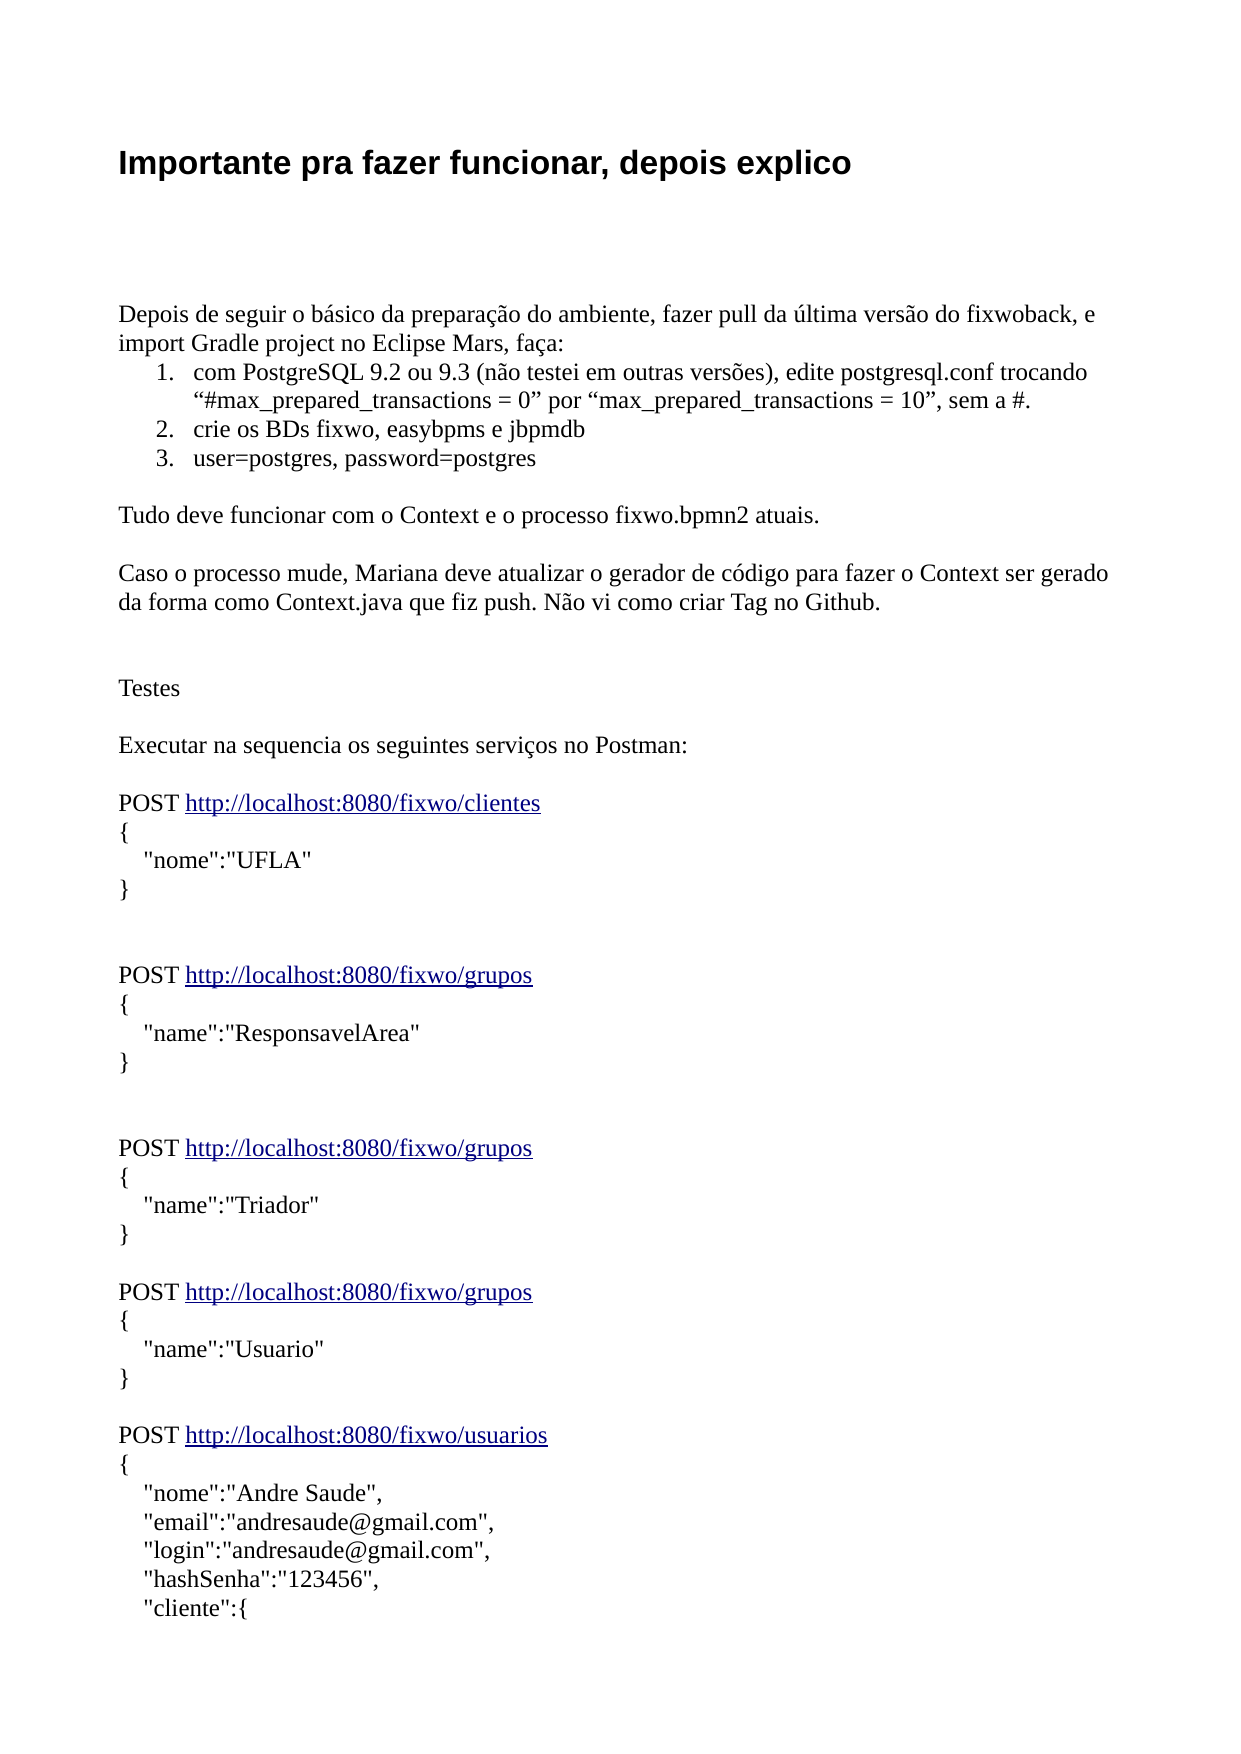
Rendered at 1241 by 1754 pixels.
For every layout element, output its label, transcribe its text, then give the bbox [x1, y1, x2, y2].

subtitle Importante pra fazer funcionar, depois explico [118, 143, 1122, 182]
text "name":"ResponsavelArea" [118, 1018, 1122, 1047]
text Depois de seguir o básico da preparação do ambiente, fazer pull da última versão do fixwoback, e import Gradle project no Eclipse Mars, faça: [118, 299, 1122, 357]
text "hashSenha":"123456", [118, 1564, 1122, 1593]
text "name":"Usuario" [118, 1334, 1122, 1363]
text POST http://localhost:8080/fixwo/grupos [118, 1277, 1122, 1305]
text } [118, 874, 1122, 903]
text Caso o processo mude, Mariana deve atualizar o gerador de código para fazer o Context ser gerado da forma como Context.java que fiz push. Não vi como criar Tag no Github. [118, 558, 1122, 615]
text } [118, 1047, 1122, 1075]
text POST http://localhost:8080/fixwo/clientes [118, 788, 1122, 817]
text "nome":"UFLA" [118, 845, 1122, 874]
list user=postgres, password=postgres [156, 443, 1122, 472]
text "nome":"Andre Saude", [118, 1478, 1122, 1507]
text } [118, 1363, 1122, 1392]
text Executar na sequencia os seguintes serviços no Postman: [118, 730, 1122, 759]
text "email":"andresaude@gmail.com", [118, 1507, 1122, 1535]
text { [118, 1162, 1122, 1190]
list com PostgreSQL 9.2 ou 9.3 (não testei em outras versões), edite postgresql.conf trocando “#max_prepared_transactions = 0” por “max_prepared_transactions = 10”, sem a #. [156, 357, 1122, 414]
text { [118, 817, 1122, 845]
list crie os BDs fixwo, easybpms e jbpmdb [156, 414, 1122, 443]
text { [118, 989, 1122, 1018]
text } [118, 1219, 1122, 1248]
text { [118, 1305, 1122, 1334]
text POST http://localhost:8080/fixwo/grupos [118, 1133, 1122, 1162]
text POST http://localhost:8080/fixwo/grupos [118, 960, 1122, 989]
text { [118, 1449, 1122, 1478]
text Tudo deve funcionar com o Context e o processo fixwo.bpmn2 atuais. [118, 500, 1122, 529]
text "name":"Triador" [118, 1190, 1122, 1219]
text Testes [118, 673, 1122, 702]
text POST http://localhost:8080/fixwo/usuarios [118, 1420, 1122, 1449]
text "login":"andresaude@gmail.com", [118, 1535, 1122, 1564]
text "cliente":{ [118, 1593, 1122, 1622]
